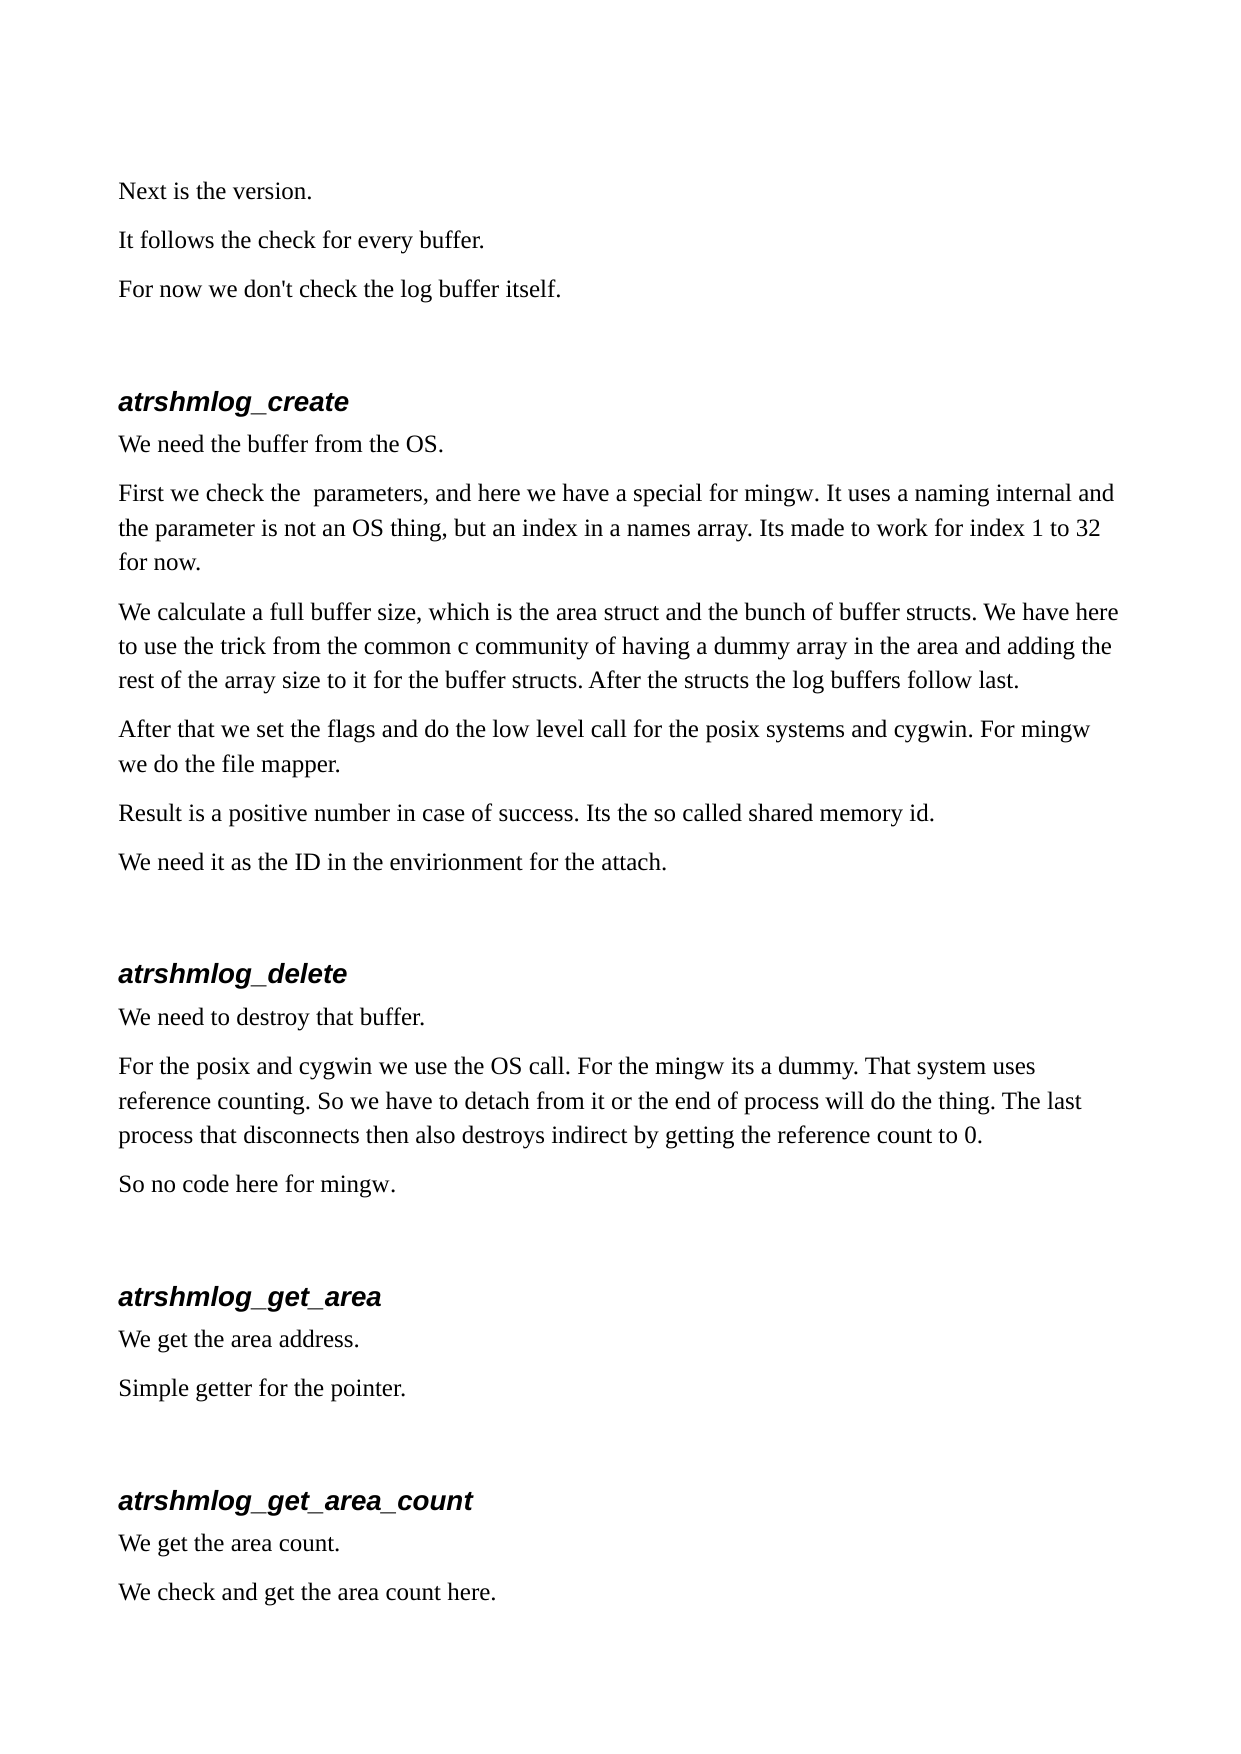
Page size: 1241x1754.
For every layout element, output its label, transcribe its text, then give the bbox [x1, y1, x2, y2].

text Result is a positive number in case of success. Its the so called shared memory id. [118, 798, 1122, 827]
text For the posix and cygwin we use the OS call. For the mingw its a dummy. That system uses reference counting. So we have to detach from it or the end of process will do the thing. The last process that disconnects then also destroys indirect by getting the reference count to 0. [118, 1051, 1122, 1149]
text Next is the version. [118, 176, 1122, 205]
text We get the area address. [118, 1324, 1122, 1353]
text So no code here for mingw. [118, 1169, 1122, 1198]
subtitle atrshmlog_delete [118, 958, 1122, 990]
text For now we don't check the log buffer itself. [118, 274, 1122, 303]
text We need to destroy that buffer. [118, 1002, 1122, 1031]
text We calculate a full buffer size, which is the area struct and the bunch of buffer structs. We have here to use the trick from the common c community of having a dummy array in the area and adding the rest of the array size to it for the buffer structs. After the structs the log buffers follow last. [118, 597, 1122, 694]
text Simple getter for the pointer. [118, 1373, 1122, 1402]
subtitle atrshmlog_get_area [118, 1280, 1122, 1312]
subtitle atrshmlog_create [118, 385, 1122, 417]
text We check and get the area count here. [118, 1577, 1122, 1606]
text After that we set the flags and do the low level call for the posix systems and cygwin. For mingw we do the file mapper. [118, 714, 1122, 778]
subtitle atrshmlog_get_area_count [118, 1484, 1122, 1516]
text We need it as the ID in the envirionment for the attach. [118, 847, 1122, 876]
text We need the buffer from the OS. [118, 429, 1122, 458]
text We get the area count. [118, 1528, 1122, 1557]
text First we check the parameters, and here we have a special for mingw. It uses a naming internal and the parameter is not an OS thing, but an index in a names array. Its made to work for index 1 to 32 for now. [118, 478, 1122, 576]
text It follows the check for every buffer. [118, 225, 1122, 254]
